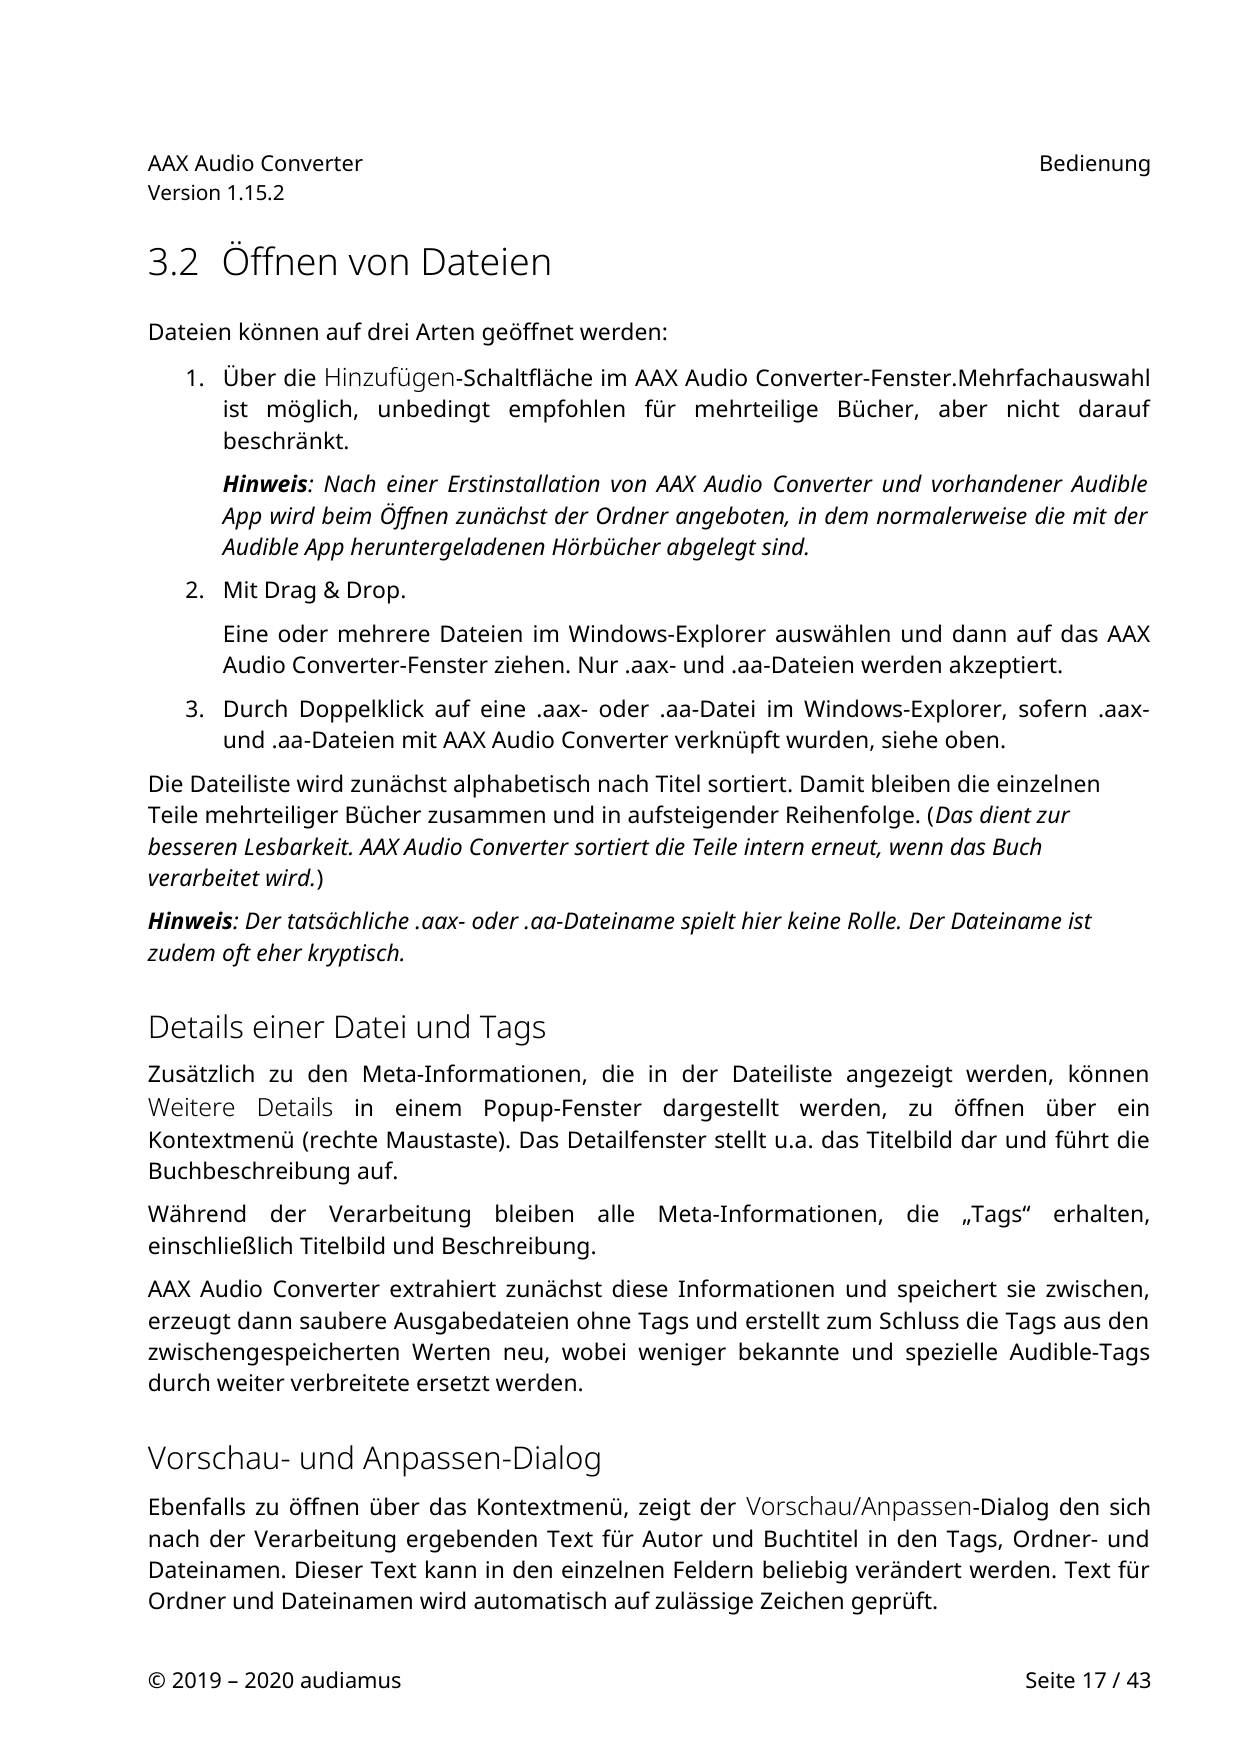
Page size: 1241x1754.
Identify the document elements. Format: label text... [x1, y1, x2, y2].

list Hinweis: Nach einer Erstinstallation von AAX Audio Converter und vorhandener Audible App wird beim Öffnen zunächst der Ordner angeboten, in dem normalerweise die mit der Audible App heruntergeladenen Hörbücher abgelegt sind. [185, 468, 1152, 562]
text Dateien können auf drei Arten geöffnet werden: [148, 316, 1152, 347]
text Ebenfalls zu öffnen über das Kontextmenü, zeigt der Vorschau/Anpassen-Dialog den sich nach der Verarbeitung ergebenden Text für Autor und Buchtitel in den Tags, Ordner- und Dateinamen. Dieser Text kann in den einzelnen Feldern beliebig verändert werden. Text für Ordner und Dateinamen wird automatisch auf zulässige Zeichen geprüft. [148, 1489, 1152, 1617]
text Zusätzlich zu den Meta-Informationen, die in der Dateiliste angezeigt werden, können Weitere Details in einem Popup-Fenster dargestellt werden, zu öffnen über ein Kontextmenü (rechte Maustaste). Das Detailfenster stellt u.a. das Titelbild dar und führt die Buchbeschreibung auf. [148, 1058, 1152, 1186]
subtitle Öffnen von Dateien [148, 235, 1152, 286]
subtitle Vorschau- und Anpassen-Dialog [148, 1436, 1152, 1478]
list Über die Hinzufügen-Schaltfläche im AAX Audio Converter-Fenster.Mehrfachauswahl ist möglich, unbedingt empfohlen für mehrteilige Bücher, aber nicht darauf beschränkt. [185, 359, 1152, 456]
text Während der Verarbeitung bleiben alle Meta-Informationen, die „Tags“ erhalten, einschließlich Titelbild und Beschreibung. [148, 1198, 1152, 1261]
list Eine oder mehrere Dateien im Windows-Explorer auswählen und dann auf das AAX Audio Converter-Fenster ziehen. Nur .aax- und .aa-Dateien werden akzeptiert. [185, 618, 1152, 681]
subtitle Details einer Datei und Tags [148, 1005, 1152, 1048]
text AAX Audio Converter extrahiert zunächst diese Informationen und speichert sie zwischen, erzeugt dann saubere Ausgabedateien ohne Tags und erstellt zum Schluss die Tags aus den zwischengespeicherten Werten neu, wobei weniger bekannte und spezielle Audible-Tags durch weiter verbreitete ersetzt werden. [148, 1273, 1152, 1398]
text Hinweis: Der tatsächliche .aax- oder .aa-Dateiname spielt hier keine Rolle. Der Dateiname ist zudem oft eher kryptisch. [148, 905, 1152, 968]
list Durch Doppelklick auf eine .aax- oder .aa-Datei im Windows-Explorer, sofern .aax- und .aa-Dateien mit AAX Audio Converter verknüpft wurden, siehe oben. [185, 693, 1152, 756]
list Mit Drag & Drop. [185, 574, 1152, 606]
text Die Dateiliste wird zunächst alphabetisch nach Titel sortiert. Damit bleiben die einzelnen Teile mehrteiliger Bücher zusammen und in aufsteigender Reihenfolge. (Das dient zur besseren Lesbarkeit. AAX Audio Converter sortiert die Teile intern erneut, wenn das Buch verarbeitet wird.) [148, 768, 1152, 893]
